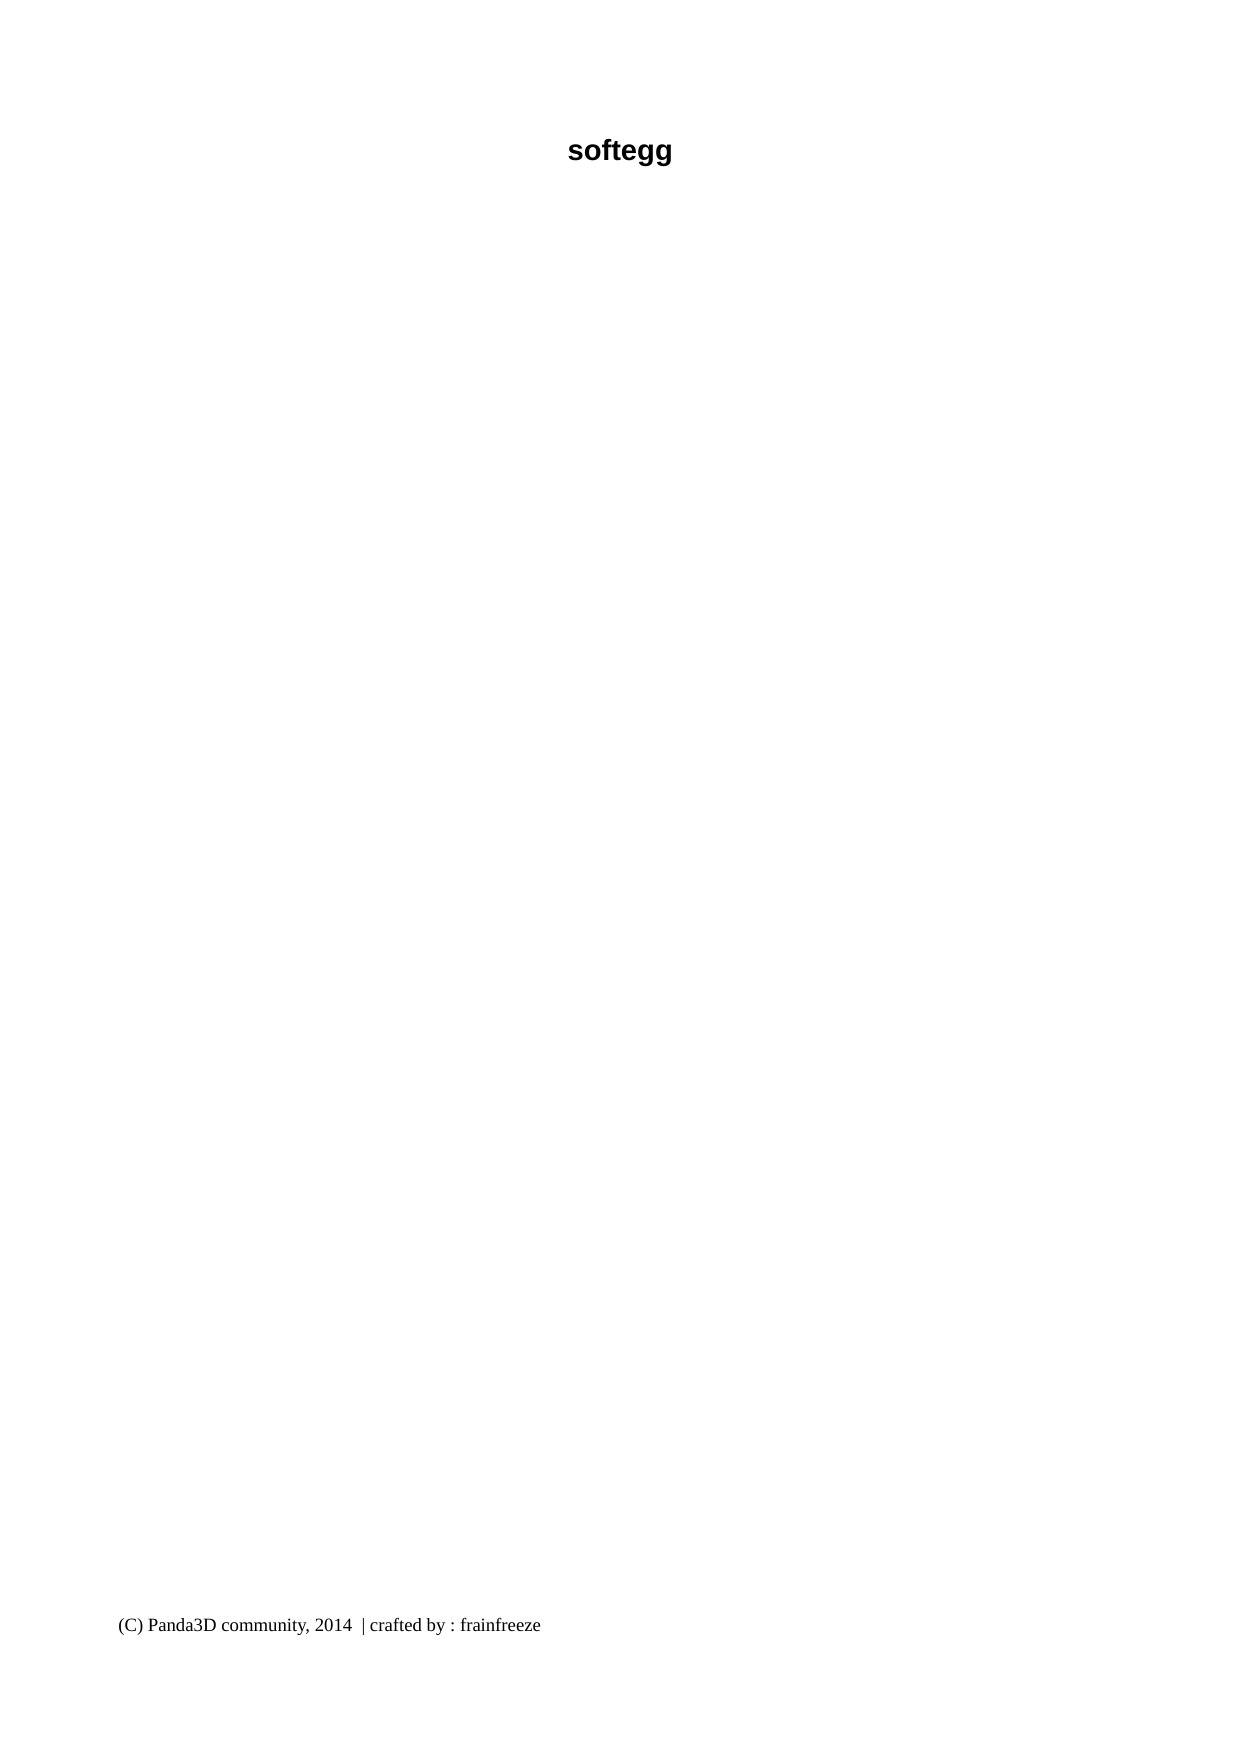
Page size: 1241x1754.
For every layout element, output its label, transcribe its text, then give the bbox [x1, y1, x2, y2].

subtitle softegg [118, 133, 1122, 166]
